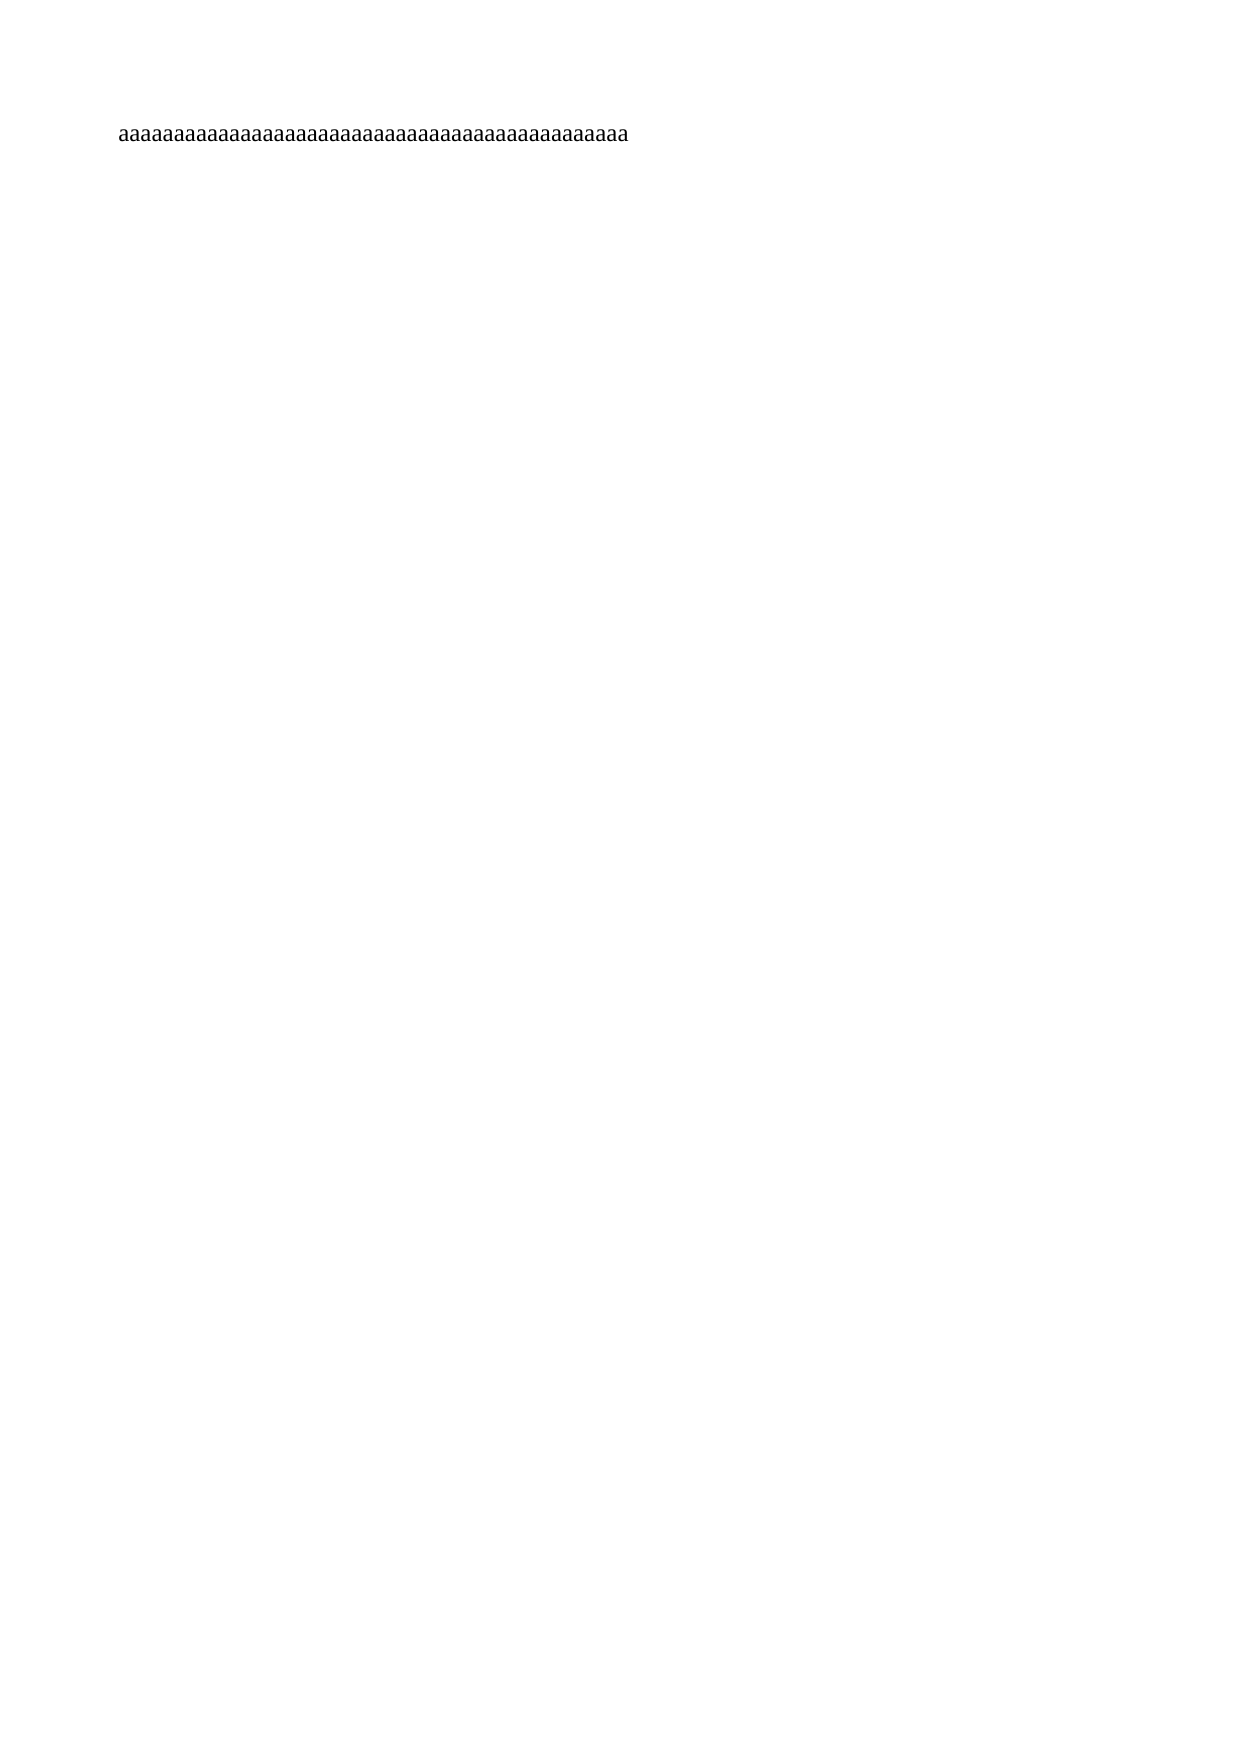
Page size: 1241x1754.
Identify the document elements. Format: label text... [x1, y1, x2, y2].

text aaaaaaaaaaaaaaaaaaaaaaaaaaaaaaaaaaaaaaaaaaaaaa [118, 118, 1122, 147]
